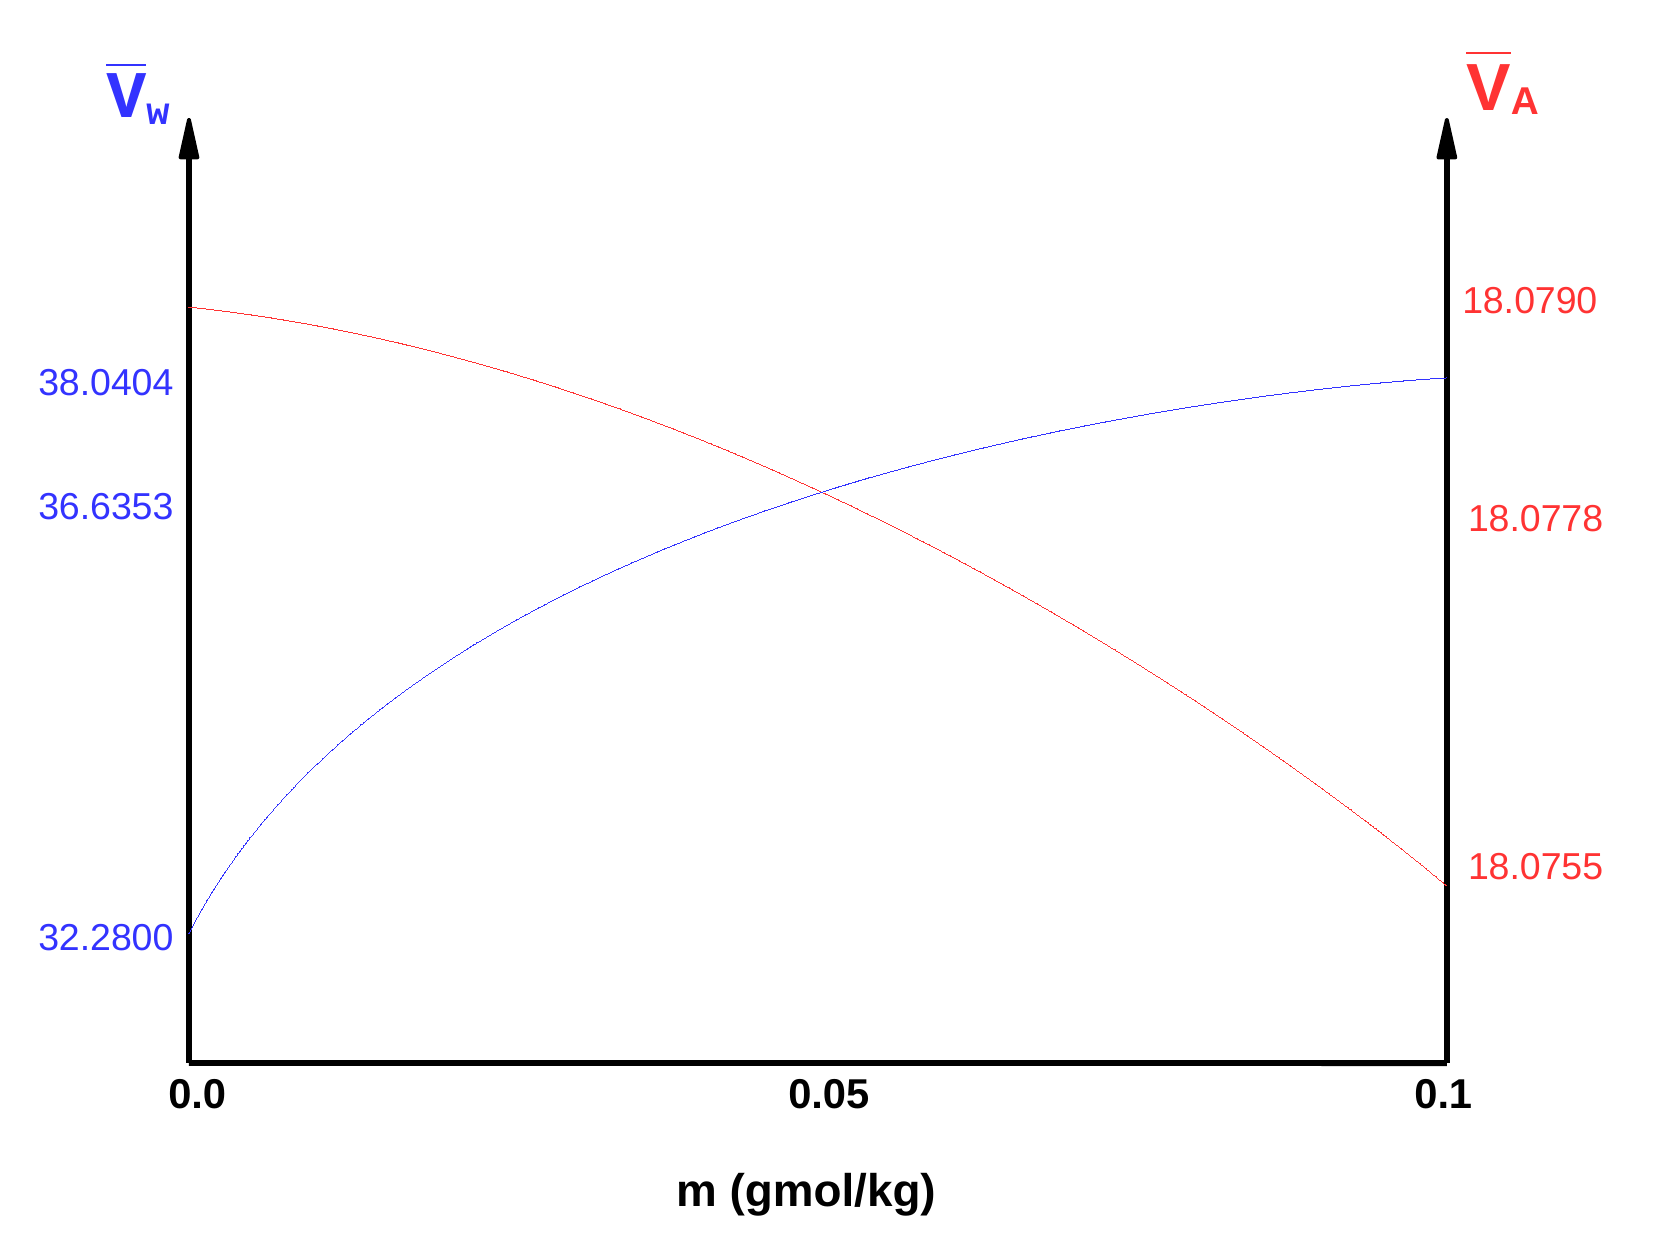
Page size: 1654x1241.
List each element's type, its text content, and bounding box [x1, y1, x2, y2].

text_box 32.2800 [23, 909, 189, 967]
text_box VA [1451, 42, 1554, 154]
text_box 18.0790 [1447, 271, 1613, 329]
text_box 38.0404 [23, 354, 189, 412]
text_box m (gmol/kg) [661, 1157, 951, 1224]
text_box 0.05 [773, 1063, 885, 1125]
text_box Vw [91, 54, 185, 165]
text_box 18.0755 [1453, 838, 1619, 896]
text_box 18.0778 [1453, 490, 1619, 547]
text_box 36.6353 [23, 478, 189, 536]
text_box 0.0 [153, 1062, 242, 1125]
text_box 0.1 [1399, 1063, 1488, 1125]
